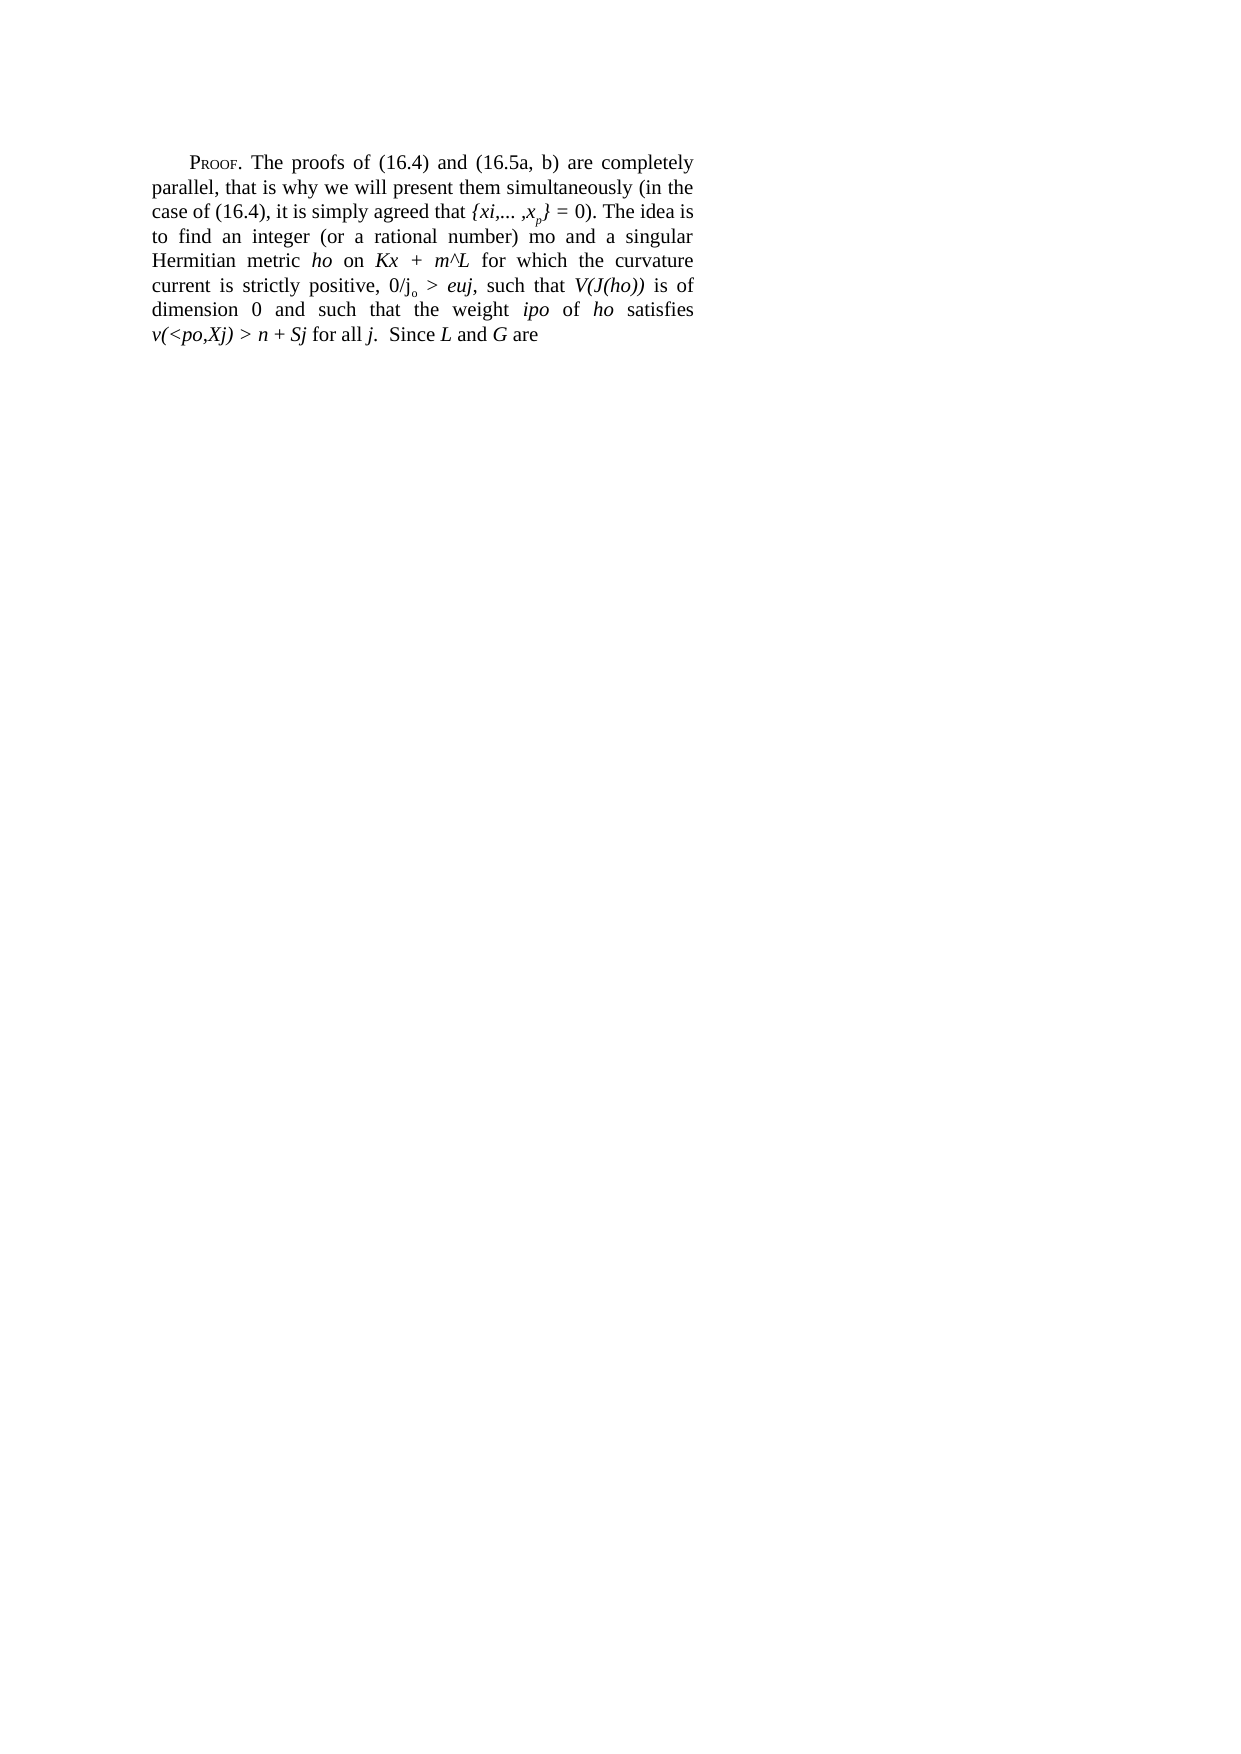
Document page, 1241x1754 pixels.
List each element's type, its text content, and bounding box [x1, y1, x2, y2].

text Proof. The proofs of (16.4) and (16.5a, b) are completely parallel, that is why we will present them simultaneously (in the case of (16.4), it is simply agreed that {xi,... ,xp} = 0). The idea is to find an integer (or a rational number) mo and a singular Hermitian metric ho on Kx + m^L for which the curvature current is strictly positive, 0/jo > euj, such that V(J(ho)) is of dimension 0 and such that the weight ipo of ho satisfies v(<po,Xj) > n + Sj for all j. Since L and G are [152, 150, 694, 346]
